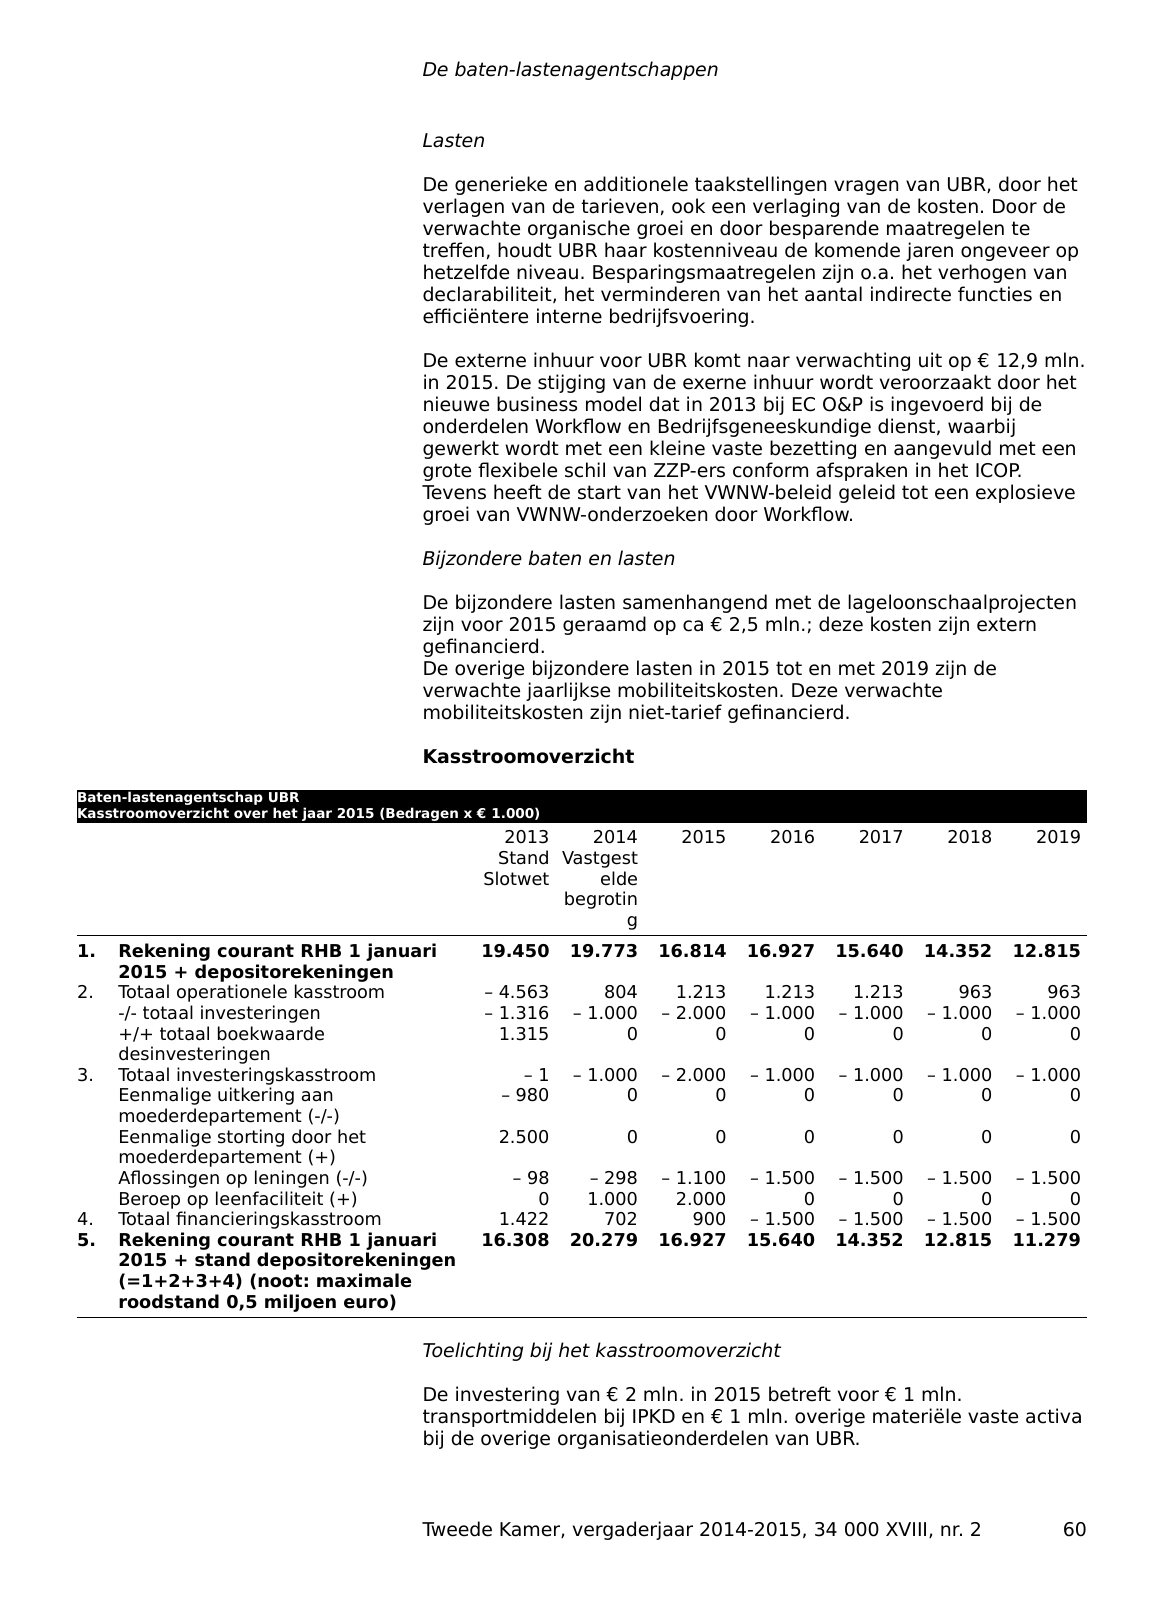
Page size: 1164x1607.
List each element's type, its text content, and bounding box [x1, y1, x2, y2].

table_cell – 4.563 [466, 982, 555, 1003]
table_cell [77, 1024, 112, 1065]
table_cell 0 [555, 1127, 644, 1168]
table_cell 0 [998, 1085, 1087, 1127]
table_cell 16.308 [466, 1230, 555, 1317]
table_cell 2014 Vastgestelde begroting [555, 823, 644, 935]
table_cell – 1.316 [466, 1003, 555, 1023]
table_header Baten-lastenagentschap UBR Kasstroomoverzicht over het jaar 2015 (Bedragen x € 1.000) [77, 790, 1087, 822]
subtitle Bijzondere baten en lasten [422, 548, 1087, 570]
text De externe inhuur voor UBR komt naar verwachting uit op € 12,9 mln. in 2015. De stijging van de exerne inhuur wordt veroorzaakt door het nieuwe business model dat in 2013 bij EC O&P is ingevoerd bij de onderdelen Workflow en Bedrijfsgeneeskundige dienst, waarbij gewerkt wordt met een kleine vaste bezetting en aangevuld met een grote flexibele schil van ZZP-ers conform afspraken in het ICOP. Tevens heeft de start van het VWNW-beleid geleid tot een explosieve groei van VWNW-onderzoeken door Workflow. [422, 350, 1087, 526]
table_cell 804 [555, 982, 644, 1003]
text De investering van € 2 mln. in 2015 betreft voor € 1 mln. transportmiddelen bij IPKD en € 1 mln. overige materiële vaste activa bij de overige organisatieonderdelen van UBR. [422, 1384, 1087, 1450]
table_cell 16.814 [644, 936, 732, 982]
table_cell – 1.000 [998, 1065, 1087, 1085]
table_cell 15.640 [821, 936, 909, 982]
table_cell 19.450 [466, 936, 555, 982]
table_cell – 1.000 [732, 1003, 821, 1023]
table_cell – 1.000 [821, 1065, 909, 1085]
table_cell 0 [555, 1024, 644, 1065]
table_cell – 1.500 [732, 1209, 821, 1230]
table_cell 19.773 [555, 936, 644, 982]
table_cell 4. [77, 1209, 112, 1230]
table_cell – 1.500 [909, 1168, 998, 1188]
table_cell 1.213 [821, 982, 909, 1003]
table_cell – 1.500 [821, 1168, 909, 1188]
table_cell 12.815 [998, 936, 1087, 982]
table_cell 0 [909, 1127, 998, 1168]
table_cell 1. [77, 936, 112, 982]
table_cell Rekening courant RHB 1 januari 2015 + depositorekeningen [112, 936, 466, 982]
table_cell 0 [555, 1085, 644, 1127]
text De overige bijzondere lasten in 2015 tot en met 2019 zijn de verwachte jaarlijkse mobiliteitskosten. Deze verwachte mobiliteitskosten zijn niet-tarief gefinancierd. [422, 658, 1087, 724]
table_cell – 1.000 [732, 1065, 821, 1085]
table_cell – 1.000 [909, 1003, 998, 1023]
table_cell 0 [821, 1127, 909, 1168]
table_cell 0 [644, 1127, 732, 1168]
table_cell Eenmalige uitkering aan moederdepartement (-/-) [112, 1085, 466, 1127]
table_cell – 98 [466, 1168, 555, 1188]
table_cell 20.279 [555, 1230, 644, 1317]
table_cell [77, 1127, 112, 1168]
text De bijzondere lasten samenhangend met de lageloonschaalprojecten zijn voor 2015 geraamd op ca € 2,5 mln.; deze kosten zijn extern gefinancierd. [422, 592, 1087, 658]
table_cell 900 [644, 1209, 732, 1230]
table_cell [112, 823, 466, 935]
table_cell [77, 823, 112, 935]
table_cell 0 [909, 1085, 998, 1127]
table_cell [77, 1003, 112, 1023]
table_cell 11.279 [998, 1230, 1087, 1317]
table_cell 12.815 [909, 1230, 998, 1317]
table_cell 0 [821, 1189, 909, 1209]
table_cell – 980 [466, 1085, 555, 1127]
table_cell – 1.500 [998, 1209, 1087, 1230]
table_cell -/- totaal investeringen [112, 1003, 466, 1023]
table_cell 0 [821, 1024, 909, 1065]
table_cell 0 [644, 1024, 732, 1065]
table_cell 0 [998, 1024, 1087, 1065]
text De generieke en additionele taakstellingen vragen van UBR, door het verlagen van de tarieven, ook een verlaging van de kosten. Door de verwachte organische groei en door besparende maatregelen te treffen, houdt UBR haar kostenniveau de komende jaren ongeveer op hetzelfde niveau. Besparingsmaatregelen zijn o.a. het verhogen van declarabiliteit, het verminderen van het aantal indirecte functies en efficiëntere interne bedrijfsvoering. [422, 174, 1087, 328]
table_cell 0 [644, 1085, 732, 1127]
table_cell 0 [821, 1085, 909, 1127]
table_cell 2.500 [466, 1127, 555, 1168]
table_cell 16.927 [732, 936, 821, 982]
table_cell 14.352 [821, 1230, 909, 1317]
table_cell – 1.000 [998, 1003, 1087, 1023]
table_cell 2015 [644, 823, 732, 935]
table_cell Totaal operationele kasstroom [112, 982, 466, 1003]
table_cell Beroep op leenfaciliteit (+) [112, 1189, 466, 1209]
table_cell – 1.000 [555, 1065, 644, 1085]
table_cell 0 [998, 1189, 1087, 1209]
table_cell 2. [77, 982, 112, 1003]
table_cell 0 [998, 1127, 1087, 1168]
table_cell – 1 [466, 1065, 555, 1085]
table_cell 1.422 [466, 1209, 555, 1230]
table_cell Eenmalige storting door het moederdepartement (+) [112, 1127, 466, 1168]
table_cell 2013 Stand Slotwet [466, 823, 555, 935]
table_cell – 1.500 [909, 1209, 998, 1230]
table_cell 963 [909, 982, 998, 1003]
table_cell Rekening courant RHB 1 januari 2015 + stand depositorekeningen (=1+2+3+4) (noot: maximale roodstand 0,5 miljoen euro) [112, 1230, 466, 1317]
table_cell – 1.000 [821, 1003, 909, 1023]
subtitle Lasten [422, 130, 1087, 152]
table_cell – 1.500 [821, 1209, 909, 1230]
table_cell 702 [555, 1209, 644, 1230]
table_cell 0 [732, 1085, 821, 1127]
table_cell – 2.000 [644, 1065, 732, 1085]
table_cell 0 [466, 1189, 555, 1209]
table_cell – 2.000 [644, 1003, 732, 1023]
table_cell – 1.100 [644, 1168, 732, 1188]
table_cell 2.000 [644, 1189, 732, 1209]
table_cell 0 [909, 1189, 998, 1209]
table_cell 5. [77, 1230, 112, 1317]
table_cell 2019 [998, 823, 1087, 935]
table_cell 1.000 [555, 1189, 644, 1209]
table_cell 14.352 [909, 936, 998, 982]
table_cell 0 [732, 1189, 821, 1209]
table_cell – 1.500 [732, 1168, 821, 1188]
table_cell 16.927 [644, 1230, 732, 1317]
table_cell – 1.500 [998, 1168, 1087, 1188]
table_cell 1.213 [644, 982, 732, 1003]
table_cell 1.315 [466, 1024, 555, 1065]
table_cell 2016 [732, 823, 821, 935]
table_cell [77, 1085, 112, 1127]
table_cell 1.213 [732, 982, 821, 1003]
table_cell 0 [909, 1024, 998, 1065]
table_cell Totaal financieringskasstroom [112, 1209, 466, 1230]
table_cell [77, 1189, 112, 1209]
table_cell – 1.000 [555, 1003, 644, 1023]
table_cell 15.640 [732, 1230, 821, 1317]
subtitle Toelichting bij het kasstroomoverzicht [422, 1340, 1087, 1362]
subtitle Kasstroomoverzicht [422, 746, 1087, 768]
table_cell [77, 1168, 112, 1188]
table_cell 0 [732, 1024, 821, 1065]
table_cell Totaal investeringskasstroom [112, 1065, 466, 1085]
table_cell 3. [77, 1065, 112, 1085]
table_cell 0 [732, 1127, 821, 1168]
table_cell – 298 [555, 1168, 644, 1188]
table_cell 963 [998, 982, 1087, 1003]
table_cell +/+ totaal boekwaarde desinvesteringen [112, 1024, 466, 1065]
table_cell 2018 [909, 823, 998, 935]
table_cell Aflossingen op leningen (-/-) [112, 1168, 466, 1188]
table_cell – 1.000 [909, 1065, 998, 1085]
table_cell 2017 [821, 823, 909, 935]
